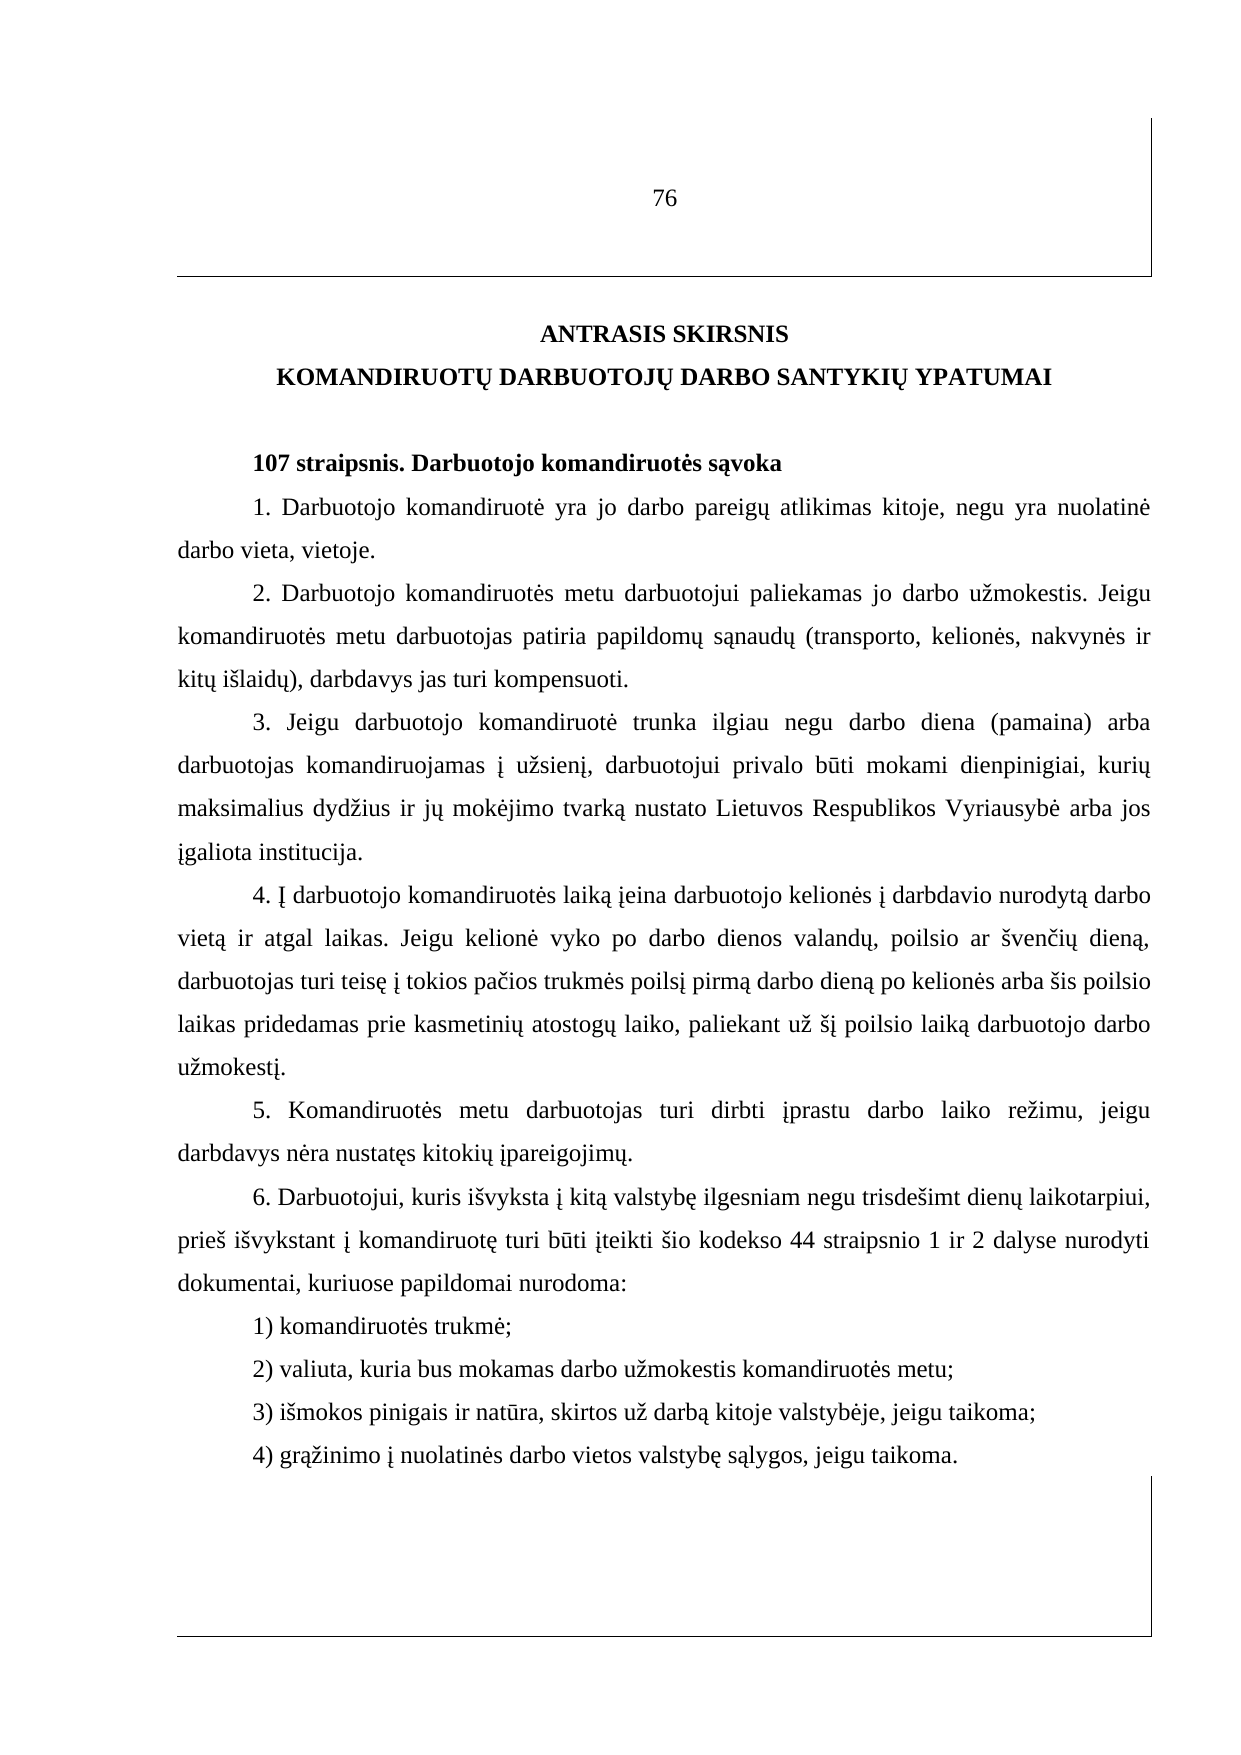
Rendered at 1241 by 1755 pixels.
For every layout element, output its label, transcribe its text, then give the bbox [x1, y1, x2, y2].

text 3. Jeigu darbuotojo komandiruotė trunka ilgiau negu darbo diena (pamaina) arba darbuotojas komandiruojamas į užsienį, darbuotojui privalo būti mokami dienpinigiai, kurių maksimalius dydžius ir jų mokėjimo tvarką nustato Lietuvos Respublikos Vyriausybė arba jos įgaliota institucija. [177, 707, 1152, 865]
text 2) valiuta, kuria bus mokamas darbo užmokestis komandiruotės metu; [177, 1354, 1152, 1383]
text 5. Komandiruotės metu darbuotojas turi dirbti įprastu darbo laiko režimu, jeigu darbdavys nėra nustatęs kitokių įpareigojimų. [177, 1095, 1152, 1167]
subtitle 107 straipsnis. Darbuotojo komandiruotės sąvoka [177, 448, 1152, 477]
text 3) išmokos pinigais ir natūra, skirtos už darbą kitoje valstybėje, jeigu taikoma; [177, 1397, 1152, 1426]
text 4) grąžinimo į nuolatinės darbo vietos valstybę sąlygos, jeigu taikoma. [177, 1440, 1152, 1469]
text 4. Į darbuotojo komandiruotės laiką įeina darbuotojo kelionės į darbdavio nurodytą darbo vietą ir atgal laikas. Jeigu kelionė vyko po darbo dienos valandų, poilsio ar švenčių dieną, darbuotojas turi teisę į tokios pačios trukmės poilsį pirmą darbo dieną po kelionės arba šis poilsio laikas pridedamas prie kasmetinių atostogų laiko, paliekant už šį poilsio laiką darbuotojo darbo užmokestį. [177, 880, 1152, 1081]
text 1. Darbuotojo komandiruotė yra jo darbo pareigų atlikimas kitoje, negu yra nuolatinė darbo vieta, vietoje. [177, 492, 1152, 563]
text 6. Darbuotojui, kuris išvyksta į kitą valstybę ilgesniam negu trisdešimt dienų laikotarpiui, prieš išvykstant į komandiruotę turi būti įteikti šio kodekso 44 straipsnio 1 ir 2 dalyse nurodyti dokumentai, kuriuose papildomai nurodoma: [177, 1182, 1152, 1297]
text 2. Darbuotojo komandiruotės metu darbuotojui paliekamas jo darbo užmokestis. Jeigu komandiruotės metu darbuotojas patiria papildomų sąnaudų (transporto, kelionės, nakvynės ir kitų išlaidų), darbdavys jas turi kompensuoti. [177, 578, 1152, 693]
text ANTRASIS SKIRSNIS [177, 319, 1152, 348]
text KOMANDIRUOTŲ DARBUOTOJŲ DARBO SANTYKIŲ YPATUMAI [177, 362, 1152, 391]
text 1) komandiruotės trukmė; [177, 1311, 1152, 1340]
